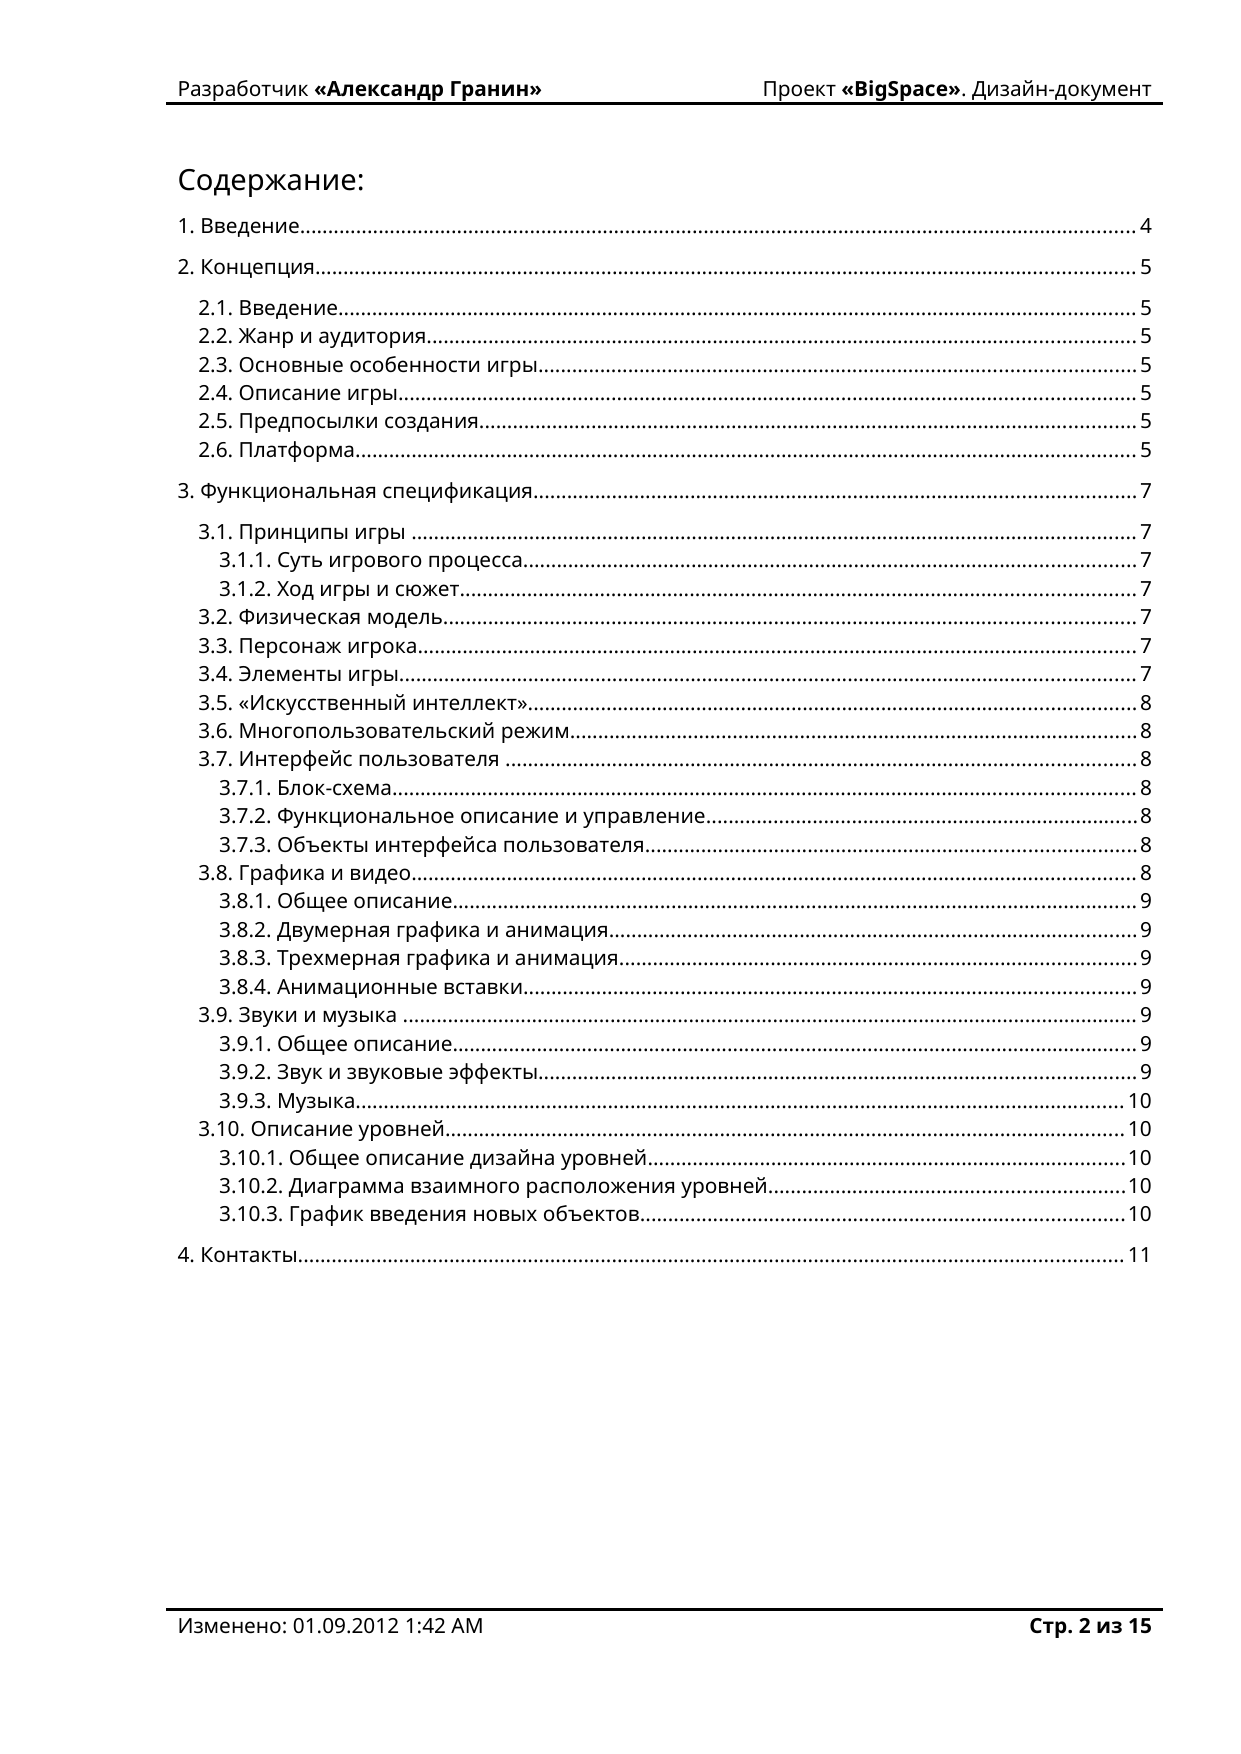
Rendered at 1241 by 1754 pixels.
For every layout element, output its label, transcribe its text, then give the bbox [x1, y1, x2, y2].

text 3. Функциональная спецификация 7 [177, 476, 1152, 504]
text 3.8.1. Общее описание 9 [219, 887, 1152, 915]
text 3.7.2. Функциональное описание и управление 8 [219, 801, 1152, 830]
text 3.7.1. Блок-схема 8 [219, 773, 1152, 801]
text 3.1. Принципы игры 7 [198, 517, 1152, 545]
text 3.3. Персонаж игрока 7 [198, 631, 1152, 659]
text 3.9.2. Звук и звуковые эффекты 9 [219, 1057, 1152, 1086]
text 3.1.2. Ход игры и сюжет 7 [219, 574, 1152, 602]
text 2.4. Описание игры 5 [198, 378, 1152, 407]
text 2.1. Введение 5 [198, 293, 1152, 321]
text 3.2. Физическая модель 7 [198, 602, 1152, 631]
text 2.3. Основные особенности игры 5 [198, 350, 1152, 378]
text 3.10.2. Диаграмма взаимного расположения уровней 10 [219, 1171, 1152, 1199]
text 3.1.1. Суть игрового процесса 7 [219, 545, 1152, 574]
text 3.6. Многопользовательский режим 8 [198, 716, 1152, 744]
text 3.10.1. Общее описание дизайна уровней 10 [219, 1143, 1152, 1171]
text 3.9. Звуки и музыка 9 [198, 1000, 1152, 1029]
text 3.7.3. Объекты интерфейса пользователя 8 [219, 830, 1152, 858]
text 3.8.2. Двумерная графика и анимация 9 [219, 915, 1152, 943]
text 2. Концепция 5 [177, 252, 1152, 280]
text 3.7. Интерфейс пользователя 8 [198, 744, 1152, 773]
text 3.4. Элементы игры 7 [198, 659, 1152, 688]
text 2.2. Жанр и аудитория 5 [198, 321, 1152, 350]
text 3.10. Описание уровней 10 [198, 1114, 1152, 1143]
text 2.5. Предпосылки создания 5 [198, 407, 1152, 435]
text 3.9.3. Музыка 10 [219, 1086, 1152, 1114]
text 3.8.4. Анимационные вставки 9 [219, 972, 1152, 1000]
text 3.5. «Искусственный интеллект» 8 [198, 688, 1152, 716]
text 3.10.3. График введения новых объектов 10 [219, 1199, 1152, 1228]
text 1. Введение 4 [177, 211, 1152, 239]
text 3.8.3. Трехмерная графика и анимация 9 [219, 943, 1152, 972]
text 3.9.1. Общее описание 9 [219, 1029, 1152, 1057]
text 4. Контакты 11 [177, 1240, 1152, 1269]
text 3.8. Графика и видео 8 [198, 858, 1152, 887]
text 2.6. Платформа 5 [198, 435, 1152, 463]
text Содержание: [177, 159, 1152, 198]
